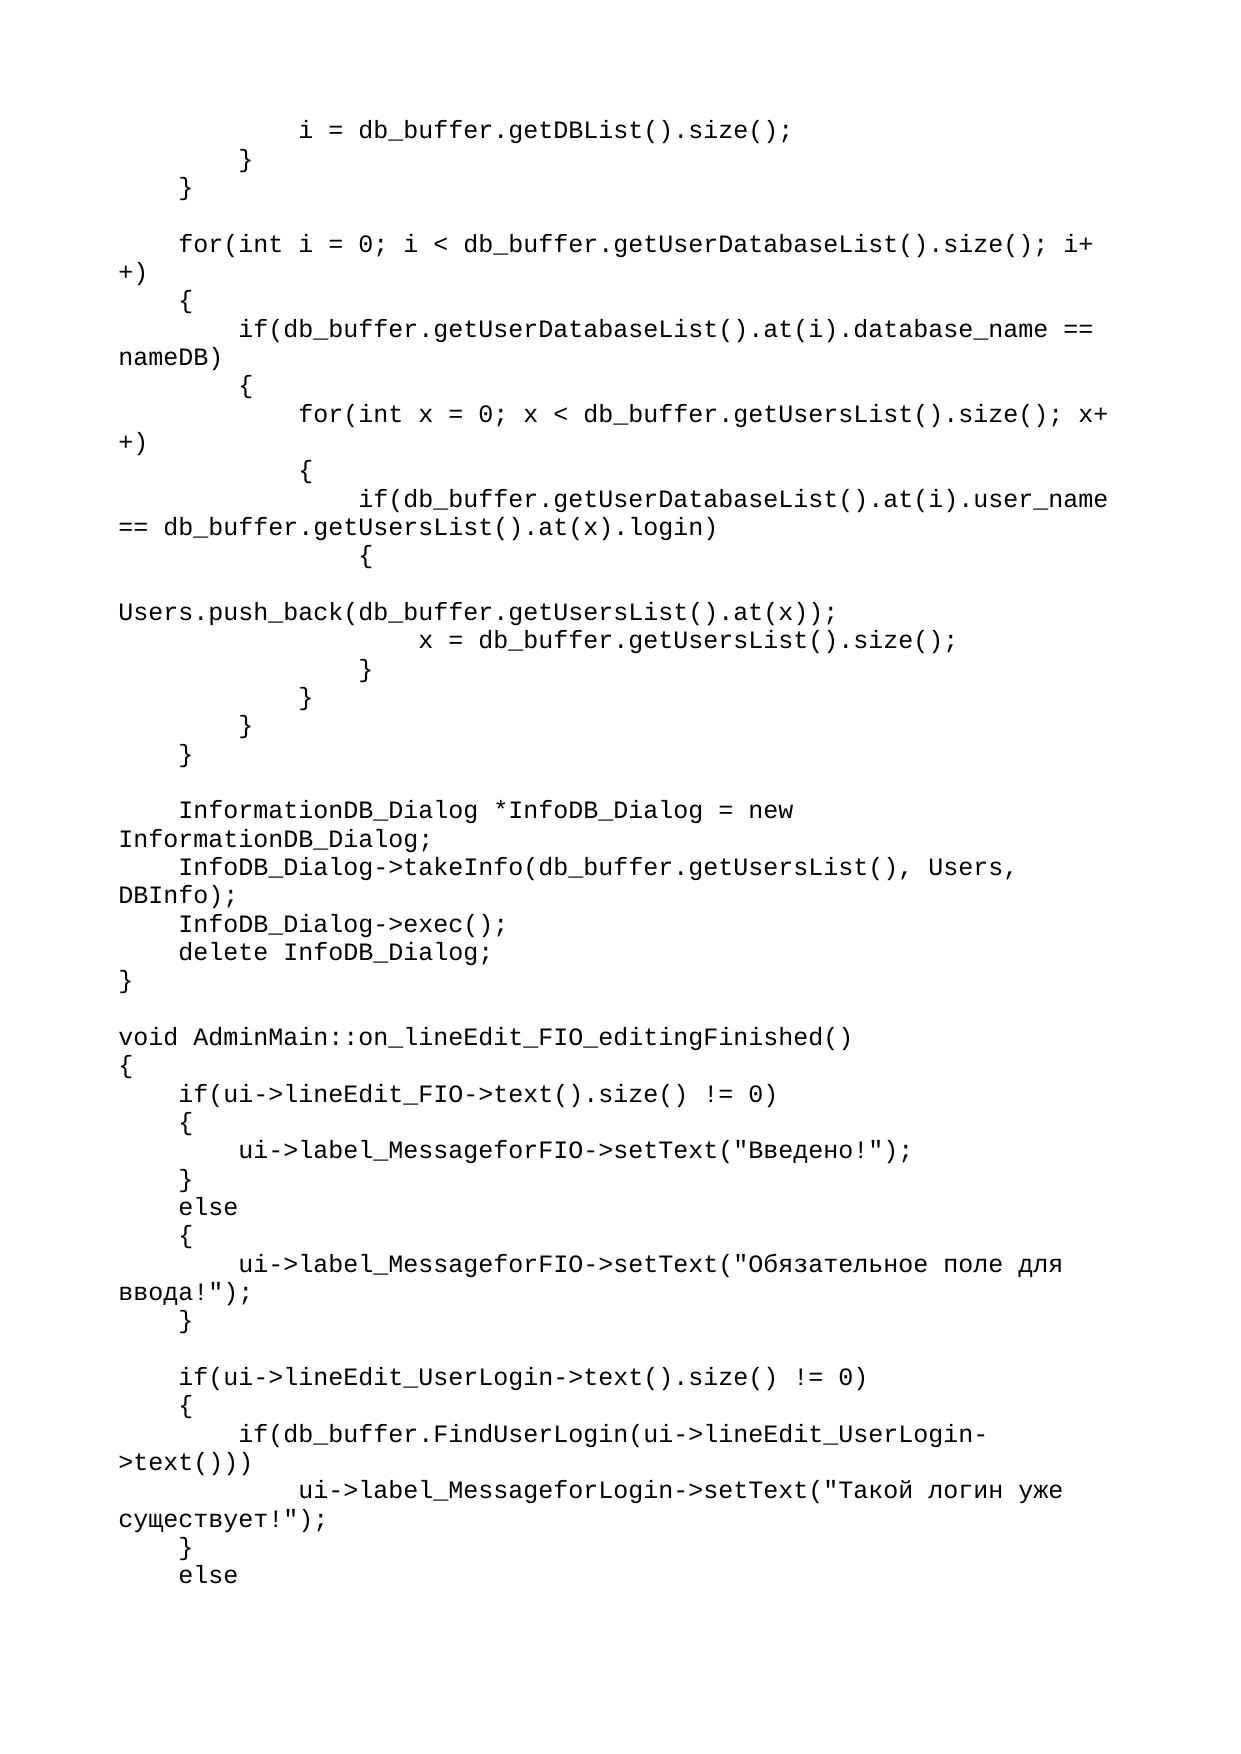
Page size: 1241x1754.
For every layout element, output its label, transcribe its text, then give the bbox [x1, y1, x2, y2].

text } [118, 741, 1122, 770]
text { [118, 1053, 1122, 1081]
text { [118, 1110, 1122, 1138]
text { [118, 373, 1122, 401]
text } [118, 1308, 1122, 1336]
text } [118, 1535, 1122, 1563]
text { [118, 1393, 1122, 1421]
text } [118, 656, 1122, 685]
text delete InfoDB_Dialog; [118, 940, 1122, 968]
text } [118, 146, 1122, 175]
text { [118, 543, 1122, 571]
text } [118, 968, 1122, 996]
text ui->label_MessageforFIO->setText("Введено!"); [118, 1138, 1122, 1166]
text x = db_buffer.getUsersList().size(); [118, 628, 1122, 656]
text ui->label_MessageforLogin->setText("Такой логин уже существует!"); [118, 1478, 1122, 1535]
text InformationDB_Dialog *InfoDB_Dialog = new InformationDB_Dialog; [118, 798, 1122, 855]
text if(ui->lineEdit_FIO->text().size() != 0) [118, 1081, 1122, 1110]
text i = db_buffer.getDBList().size(); [118, 118, 1122, 146]
text } [118, 1166, 1122, 1195]
text for(int i = 0; i < db_buffer.getUserDatabaseList().size(); i++) [118, 231, 1122, 288]
text } [118, 175, 1122, 203]
text Users.push_back(db_buffer.getUsersList().at(x)); [118, 571, 1122, 628]
text void AdminMain::on_lineEdit_FIO_editingFinished() [118, 1025, 1122, 1053]
text else [118, 1563, 1122, 1591]
text { [118, 458, 1122, 486]
text InfoDB_Dialog->takeInfo(db_buffer.getUsersList(), Users, DBInfo); [118, 855, 1122, 911]
text if(ui->lineEdit_UserLogin->text().size() != 0) [118, 1365, 1122, 1393]
text ui->label_MessageforFIO->setText("Обязательное поле для ввода!"); [118, 1251, 1122, 1308]
text { [118, 288, 1122, 316]
text else [118, 1195, 1122, 1223]
text { [118, 1223, 1122, 1251]
text if(db_buffer.getUserDatabaseList().at(i).user_name == db_buffer.getUsersList().at(x).login) [118, 486, 1122, 543]
text } [118, 713, 1122, 741]
text if(db_buffer.getUserDatabaseList().at(i).database_name == nameDB) [118, 316, 1122, 373]
text if(db_buffer.FindUserLogin(ui->lineEdit_UserLogin->text())) [118, 1421, 1122, 1478]
text InfoDB_Dialog->exec(); [118, 911, 1122, 940]
text } [118, 685, 1122, 713]
text for(int x = 0; x < db_buffer.getUsersList().size(); x++) [118, 401, 1122, 458]
